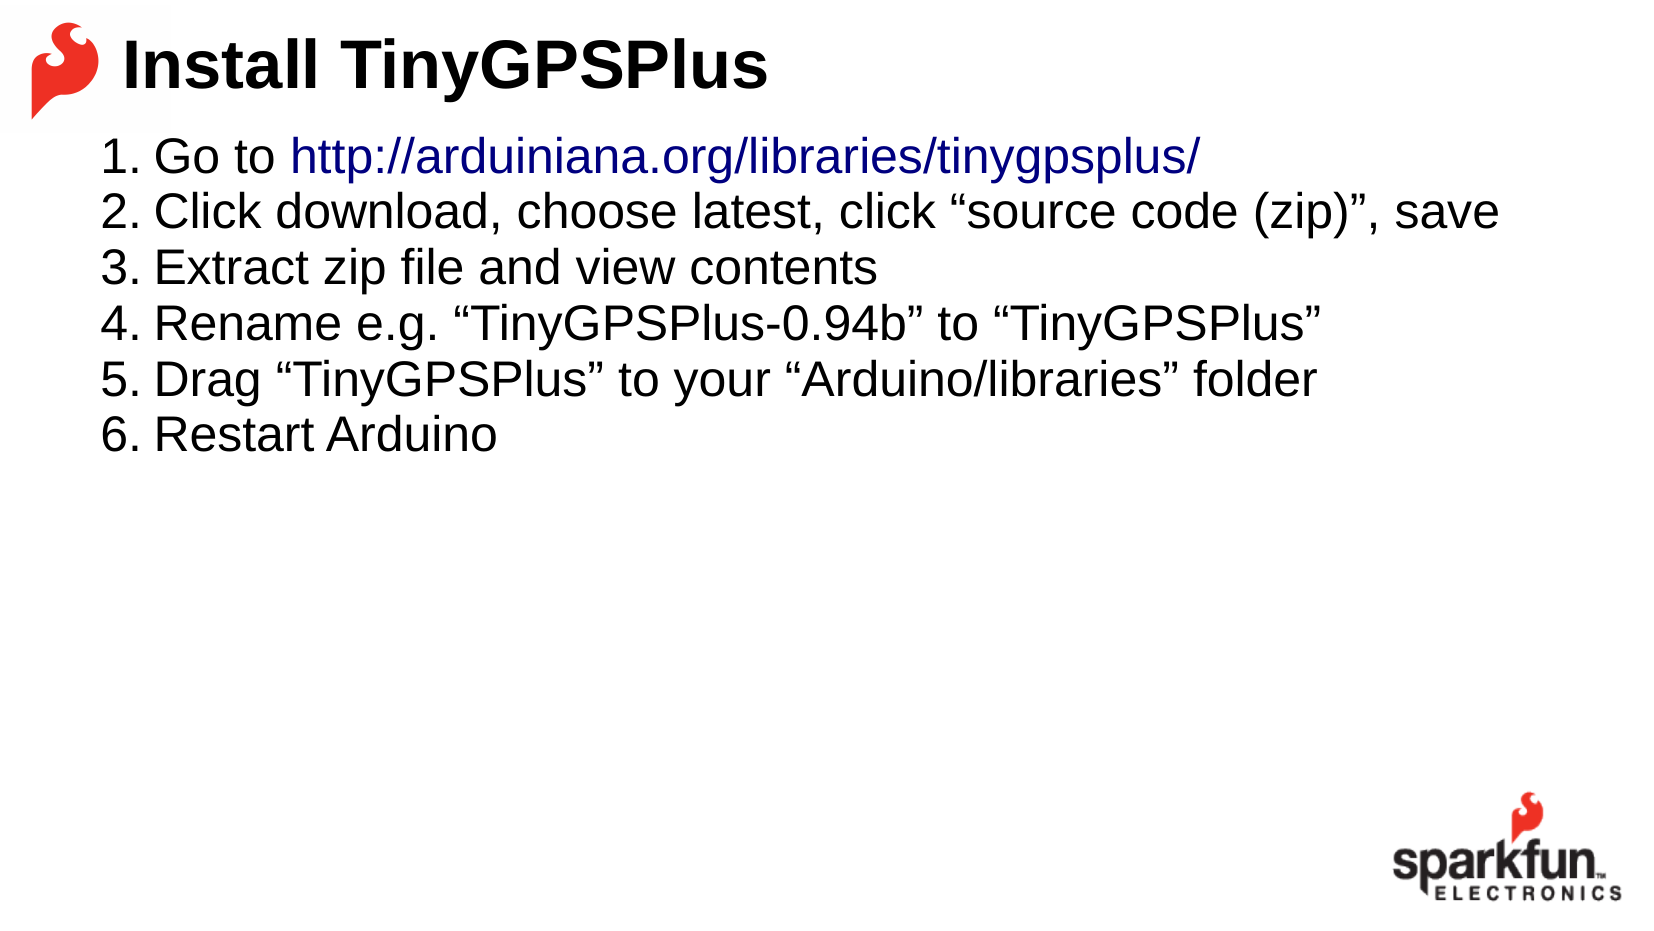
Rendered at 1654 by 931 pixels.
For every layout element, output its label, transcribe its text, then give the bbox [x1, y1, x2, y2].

picture [1363, 749, 1651, 926]
title Install TinyGPSPlus [122, 26, 1546, 104]
picture [0, 5, 171, 133]
list Go to http://arduiniana.org/libraries/tinygpsplus/ Click download, choose latest, click “source code (zip)”, save Extract zip file and view contents Rename e.g. “TinyGPSPlus-0.94b” to “TinyGPSPlus” Drag “TinyGPSPlus” to your “Arduino/libraries” folder Restart Arduino [82, 127, 1571, 907]
